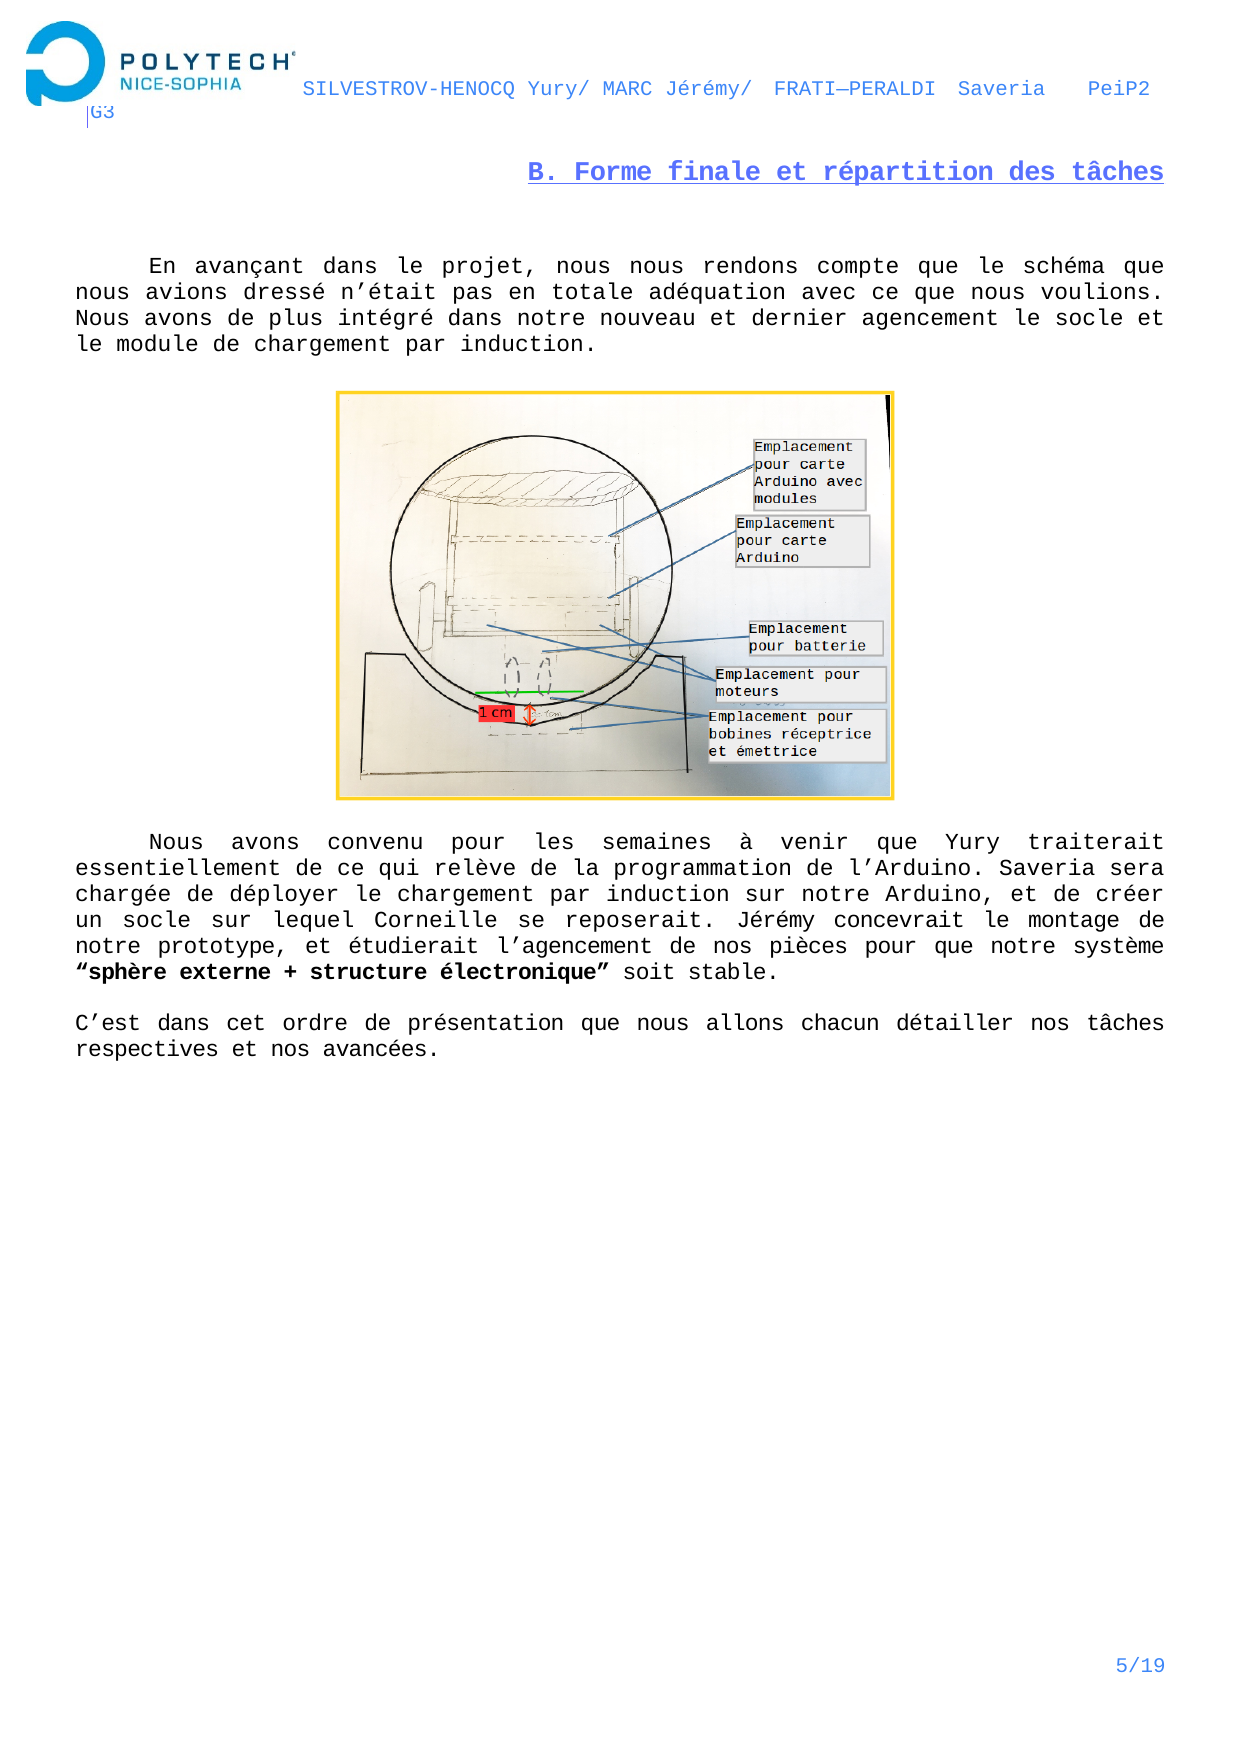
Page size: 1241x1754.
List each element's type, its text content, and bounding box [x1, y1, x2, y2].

text B. Forme finale et répartition des tâches [75, 158, 1165, 188]
picture [26, 21, 89, 86]
picture [26, 95, 35, 106]
text Nous avons convenu pour les semaines à venir que Yury traiterait essentiellement de ce qui relève de la programmation de l’Arduino. Saveria sera chargée de déployer le chargement par induction sur notre Arduino, et de créer un socle sur lequel Corneille se reposerait. Jérémy concevrait le montage de notre prototype, et étudierait l’agencement de nos pièces pour que notre système “sphère externe + structure électronique” soit stable. [75, 831, 1165, 986]
text En avançant dans le projet, nous nous rendons compte que le schéma que nous avions dressé n’était pas en totale adéquation avec ce que nous voulions. Nous avons de plus intégré dans notre nouveau et dernier agencement le socle et le module de chargement par induction. [75, 254, 1165, 358]
text C’est dans cet ordre de présentation que nous allons chacun détailler nos tâches respectives et nos avancées. [75, 1011, 1165, 1063]
picture [41, 21, 296, 106]
picture [321, 381, 907, 805]
